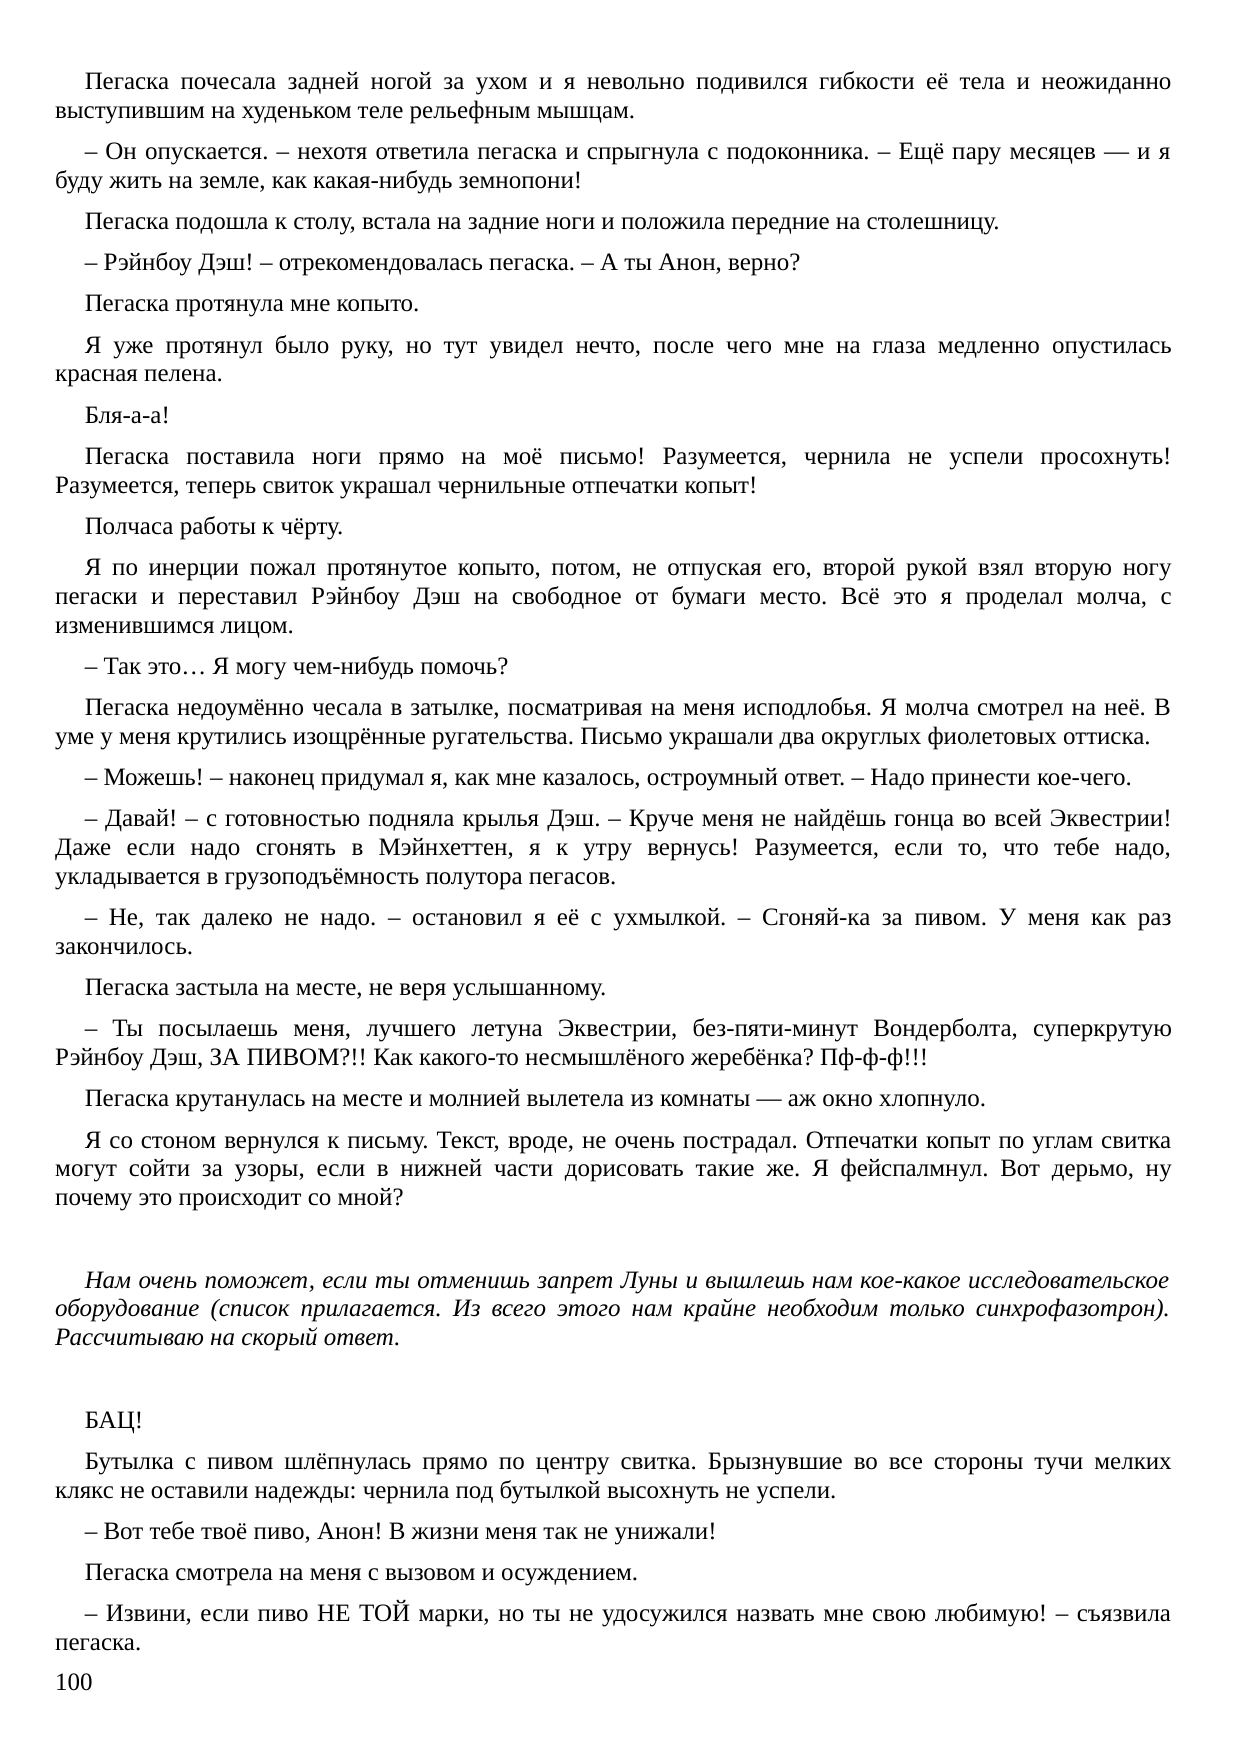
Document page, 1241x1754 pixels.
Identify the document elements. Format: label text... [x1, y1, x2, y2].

text БАЦ! [55, 1405, 1173, 1433]
text – Он опускается. – нехотя ответила пегаска и спрыгнула с подоконника. – Ещё пару месяцев — и я буду жить на земле, как какая-нибудь земнопони! [55, 136, 1173, 193]
text Я по инерции пожал протянутое копыто, потом, не отпуская его, второй рукой взял вторую ногу пегаски и переставил Рэйнбоу Дэш на свободное от бумаги место. Всё это я проделал молча, с изменившимся лицом. [55, 552, 1173, 638]
text – Не, так далеко не надо. – остановил я её с ухмылкой. – Сгоняй-ка за пивом. У меня как раз закончилось. [55, 902, 1173, 960]
text – Давай! – с готовностью подняла крылья Дэш. – Круче меня не найдёшь гонца во всей Эквестрии! Даже если надо сгонять в Мэйнхеттен, я к утру вернусь! Разумеется, если то, что тебе надо, укладывается в грузоподъёмность полутора пегасов. [55, 803, 1173, 890]
text Полчаса работы к чёрту. [55, 511, 1173, 540]
text Нам очень поможет, если ты отменишь запрет Луны и вышлешь нам кое-какое исследовательское оборудование (список прилагается. Из всего этого нам крайне необходим только синхрофазотрон). Рассчитываю на скорый ответ. [55, 1265, 1173, 1351]
text Пегаска подошла к столу, встала на задние ноги и положила передние на столешницу. [55, 206, 1173, 235]
text Пегаска протянула мне копыто. [55, 288, 1173, 317]
text – Так это… Я могу чем-нибудь помочь? [55, 651, 1173, 680]
text Я со стоном вернулся к письму. Текст, вроде, не очень пострадал. Отпечатки копыт по углам свитка могут сойти за узоры, если в нижней части дорисовать такие же. Я фейспалмнул. Вот дерьмо, ну почему это происходит со мной? [55, 1125, 1173, 1211]
text – Можешь! – наконец придумал я, как мне казалось, остроумный ответ. – Надо принести кое-чего. [55, 762, 1173, 791]
text – Ты посылаешь меня, лучшего летуна Эквестрии, без-пяти-минут Вондерболта, суперкрутую Рэйнбоу Дэш, ЗА ПИВОМ?!! Как какого-то несмышлёного жеребёнка? Пф-ф-ф!!! [55, 1013, 1173, 1071]
text Пегаска застыла на месте, не веря услышанному. [55, 972, 1173, 1001]
text Я уже протянул было руку, но тут увидел нечто, после чего мне на глаза медленно опустилась красная пелена. [55, 330, 1173, 387]
text Пегаска почесала задней ногой за ухом и я невольно подивился гибкости её тела и неожиданно выступившим на худеньком теле рельефным мышцам. [55, 66, 1173, 123]
text Пегаска недоумённо чесала в затылке, посматривая на меня исподлобья. Я молча смотрел на неё. В уме у меня крутились изощрённые ругательства. Письмо украшали два округлых фиолетовых оттиска. [55, 692, 1173, 750]
text Бля-а-а! [55, 400, 1173, 428]
text Пегаска смотрела на меня с вызовом и осуждением. [55, 1557, 1173, 1586]
text – Извини, если пиво НЕ ТОЙ марки, но ты не удосужился назвать мне свою любимую! – съязвила пегаска. [55, 1598, 1173, 1656]
text – Рэйнбоу Дэш! – отрекомендовалась пегаска. – А ты Анон, верно? [55, 247, 1173, 276]
text – Вот тебе твоё пиво, Анон! В жизни меня так не унижали! [55, 1516, 1173, 1545]
text Пегаска поставила ноги прямо на моё письмо! Разумеется, чернила не успели просохнуть! Разумеется, теперь свиток украшал чернильные отпечатки копыт! [55, 441, 1173, 498]
text Бутылка с пивом шлёпнулась прямо по центру свитка. Брызнувшие во все стороны тучи мелких клякс не оставили надежды: чернила под бутылкой высохнуть не успели. [55, 1446, 1173, 1503]
text Пегаска крутанулась на месте и молнией вылетела из комнаты — аж окно хлопнуло. [55, 1083, 1173, 1112]
